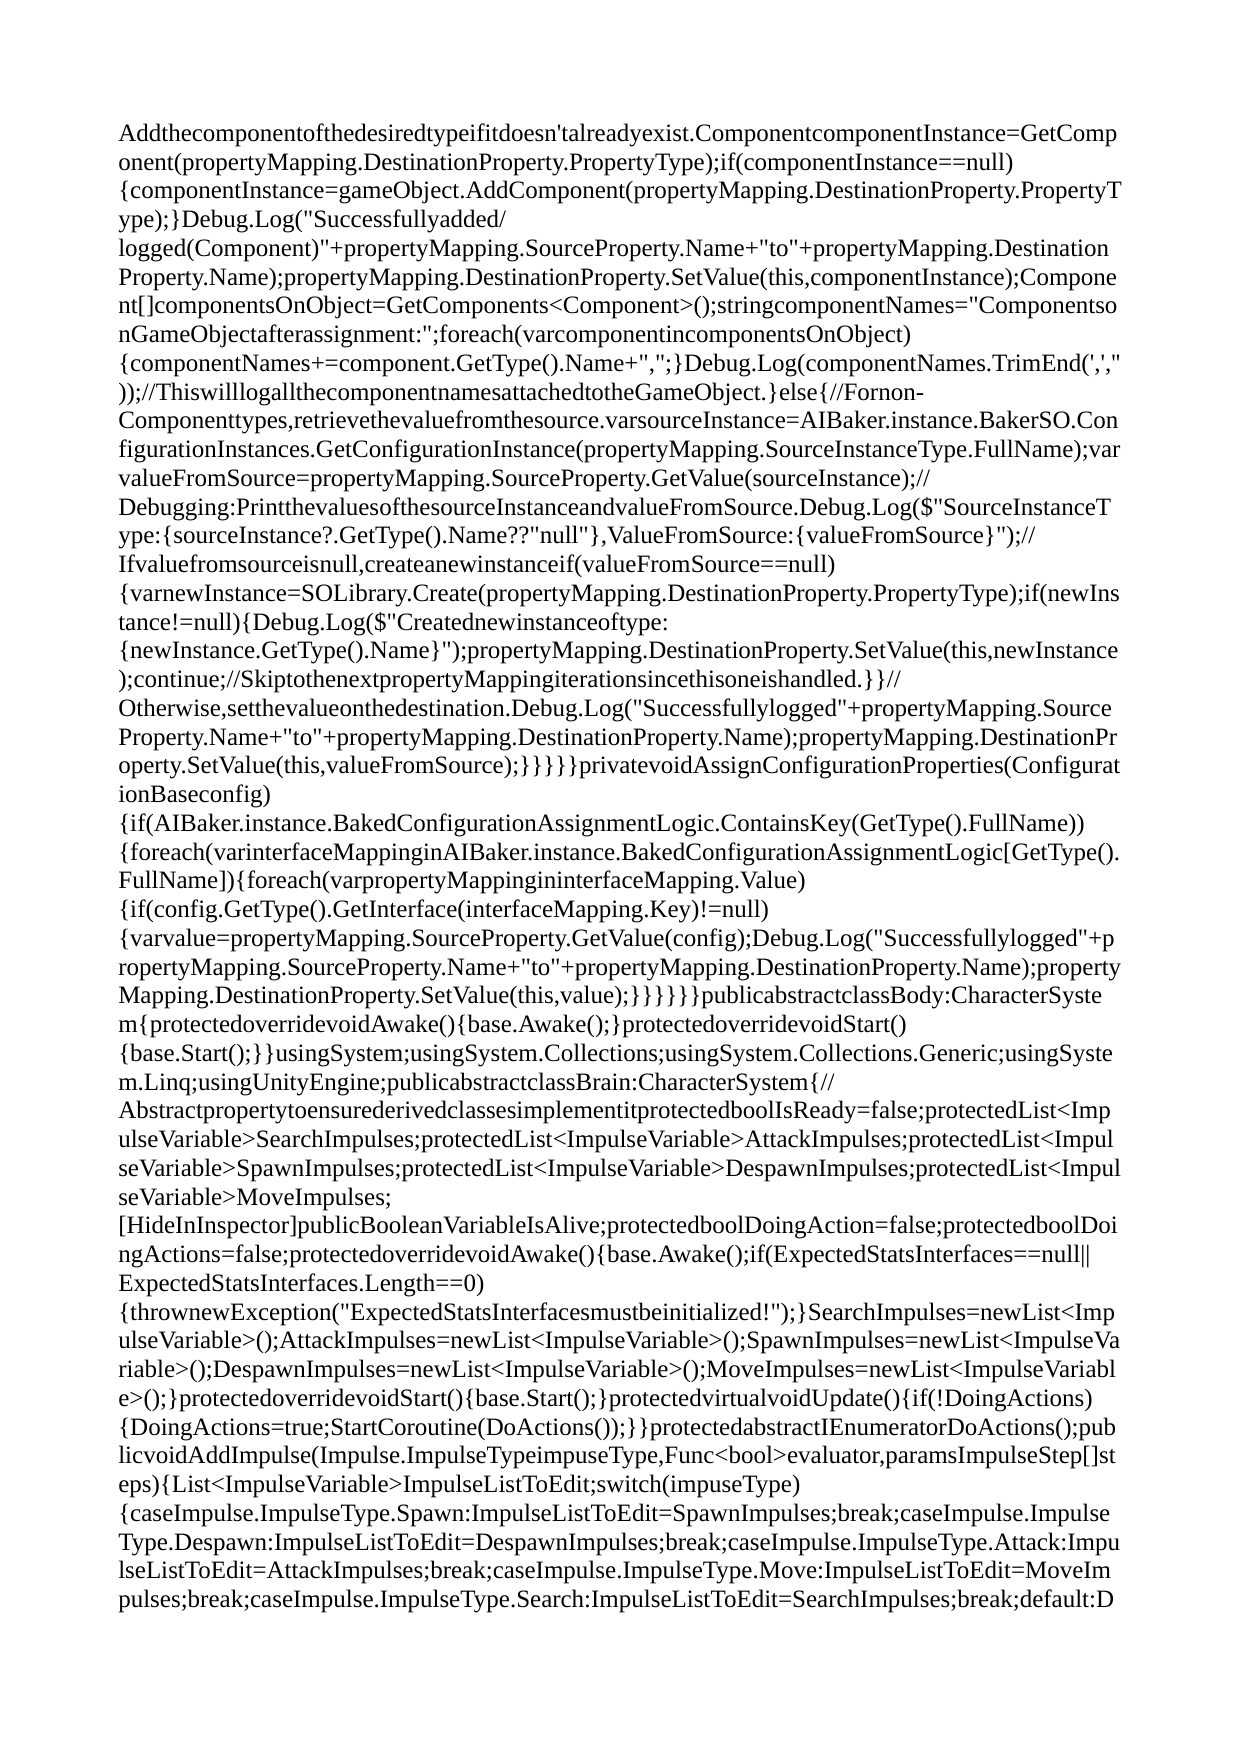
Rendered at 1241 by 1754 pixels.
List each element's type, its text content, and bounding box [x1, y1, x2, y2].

text Addthecomponentofthedesiredtypeifitdoesn'talreadyexist.ComponentcomponentInstance=GetComponent(propertyMapping.DestinationProperty.PropertyType);if(componentInstance==null){componentInstance=gameObject.AddComponent(propertyMapping.DestinationProperty.PropertyType);}Debug.Log("Successfullyadded/logged(Component)"+propertyMapping.SourceProperty.Name+"to"+propertyMapping.DestinationProperty.Name);propertyMapping.DestinationProperty.SetValue(this,componentInstance);Component[]componentsOnObject=GetComponents<Component>();stringcomponentNames="ComponentsonGameObjectafterassignment:";foreach(varcomponentincomponentsOnObject){componentNames+=component.GetType().Name+",";}Debug.Log(componentNames.TrimEnd(',',''));//ThiswilllogallthecomponentnamesattachedtotheGameObject.}else{//Fornon-Componenttypes,retrievethevaluefromthesource.varsourceInstance=AIBaker.instance.BakerSO.ConfigurationInstances.GetConfigurationInstance(propertyMapping.SourceInstanceType.FullName);varvalueFromSource=propertyMapping.SourceProperty.GetValue(sourceInstance);//Debugging:PrintthevaluesofthesourceInstanceandvalueFromSource.Debug.Log($"SourceInstanceType:{sourceInstance?.GetType().Name??"null"},ValueFromSource:{valueFromSource}");//Ifvaluefromsourceisnull,createanewinstanceif(valueFromSource==null){varnewInstance=SOLibrary.Create(propertyMapping.DestinationProperty.PropertyType);if(newInstance!=null){Debug.Log($"Creatednewinstanceoftype:{newInstance.GetType().Name}");propertyMapping.DestinationProperty.SetValue(this,newInstance);continue;//SkiptothenextpropertyMappingiterationsincethisoneishandled.}}//Otherwise,setthevalueonthedestination.Debug.Log("Successfullylogged"+propertyMapping.SourceProperty.Name+"to"+propertyMapping.DestinationProperty.Name);propertyMapping.DestinationProperty.SetValue(this,valueFromSource);}}}}}privatevoidAssignConfigurationProperties(ConfigurationBaseconfig){if(AIBaker.instance.BakedConfigurationAssignmentLogic.ContainsKey(GetType().FullName)){foreach(varinterfaceMappinginAIBaker.instance.BakedConfigurationAssignmentLogic[GetType().FullName]){foreach(varpropertyMappingininterfaceMapping.Value){if(config.GetType().GetInterface(interfaceMapping.Key)!=null){varvalue=propertyMapping.SourceProperty.GetValue(config);Debug.Log("Successfullylogged"+propertyMapping.SourceProperty.Name+"to"+propertyMapping.DestinationProperty.Name);propertyMapping.DestinationProperty.SetValue(this,value);}}}}}}publicabstractclassBody:CharacterSystem{protectedoverridevoidAwake(){base.Awake();}protectedoverridevoidStart(){base.Start();}}usingSystem;usingSystem.Collections;usingSystem.Collections.Generic;usingSystem.Linq;usingUnityEngine;publicabstractclassBrain:CharacterSystem{//AbstractpropertytoensurederivedclassesimplementitprotectedboolIsReady=false;protectedList<ImpulseVariable>SearchImpulses;protectedList<ImpulseVariable>AttackImpulses;protectedList<ImpulseVariable>SpawnImpulses;protectedList<ImpulseVariable>DespawnImpulses;protectedList<ImpulseVariable>MoveImpulses;[HideInInspector]publicBooleanVariableIsAlive;protectedboolDoingAction=false;protectedboolDoingActions=false;protectedoverridevoidAwake(){base.Awake();if(ExpectedStatsInterfaces==null||ExpectedStatsInterfaces.Length==0){thrownewException("ExpectedStatsInterfacesmustbeinitialized!");}SearchImpulses=newList<ImpulseVariable>();AttackImpulses=newList<ImpulseVariable>();SpawnImpulses=newList<ImpulseVariable>();DespawnImpulses=newList<ImpulseVariable>();MoveImpulses=newList<ImpulseVariable>();}protectedoverridevoidStart(){base.Start();}protectedvirtualvoidUpdate(){if(!DoingActions){DoingActions=true;StartCoroutine(DoActions());}}protectedabstractIEnumeratorDoActions();publicvoidAddImpulse(Impulse.ImpulseTypeimpuseType,Func<bool>evaluator,paramsImpulseStep[]steps){List<ImpulseVariable>ImpulseListToEdit;switch(impuseType){caseImpulse.ImpulseType.Spawn:ImpulseListToEdit=SpawnImpulses;break;caseImpulse.ImpulseType.Despawn:ImpulseListToEdit=DespawnImpulses;break;caseImpulse.ImpulseType.Attack:ImpulseListToEdit=AttackImpulses;break;caseImpulse.ImpulseType.Move:ImpulseListToEdit=MoveImpulses;break;caseImpulse.ImpulseType.Search:ImpulseListToEdit=SearchImpulses;break;default:D [118, 118, 1122, 1613]
